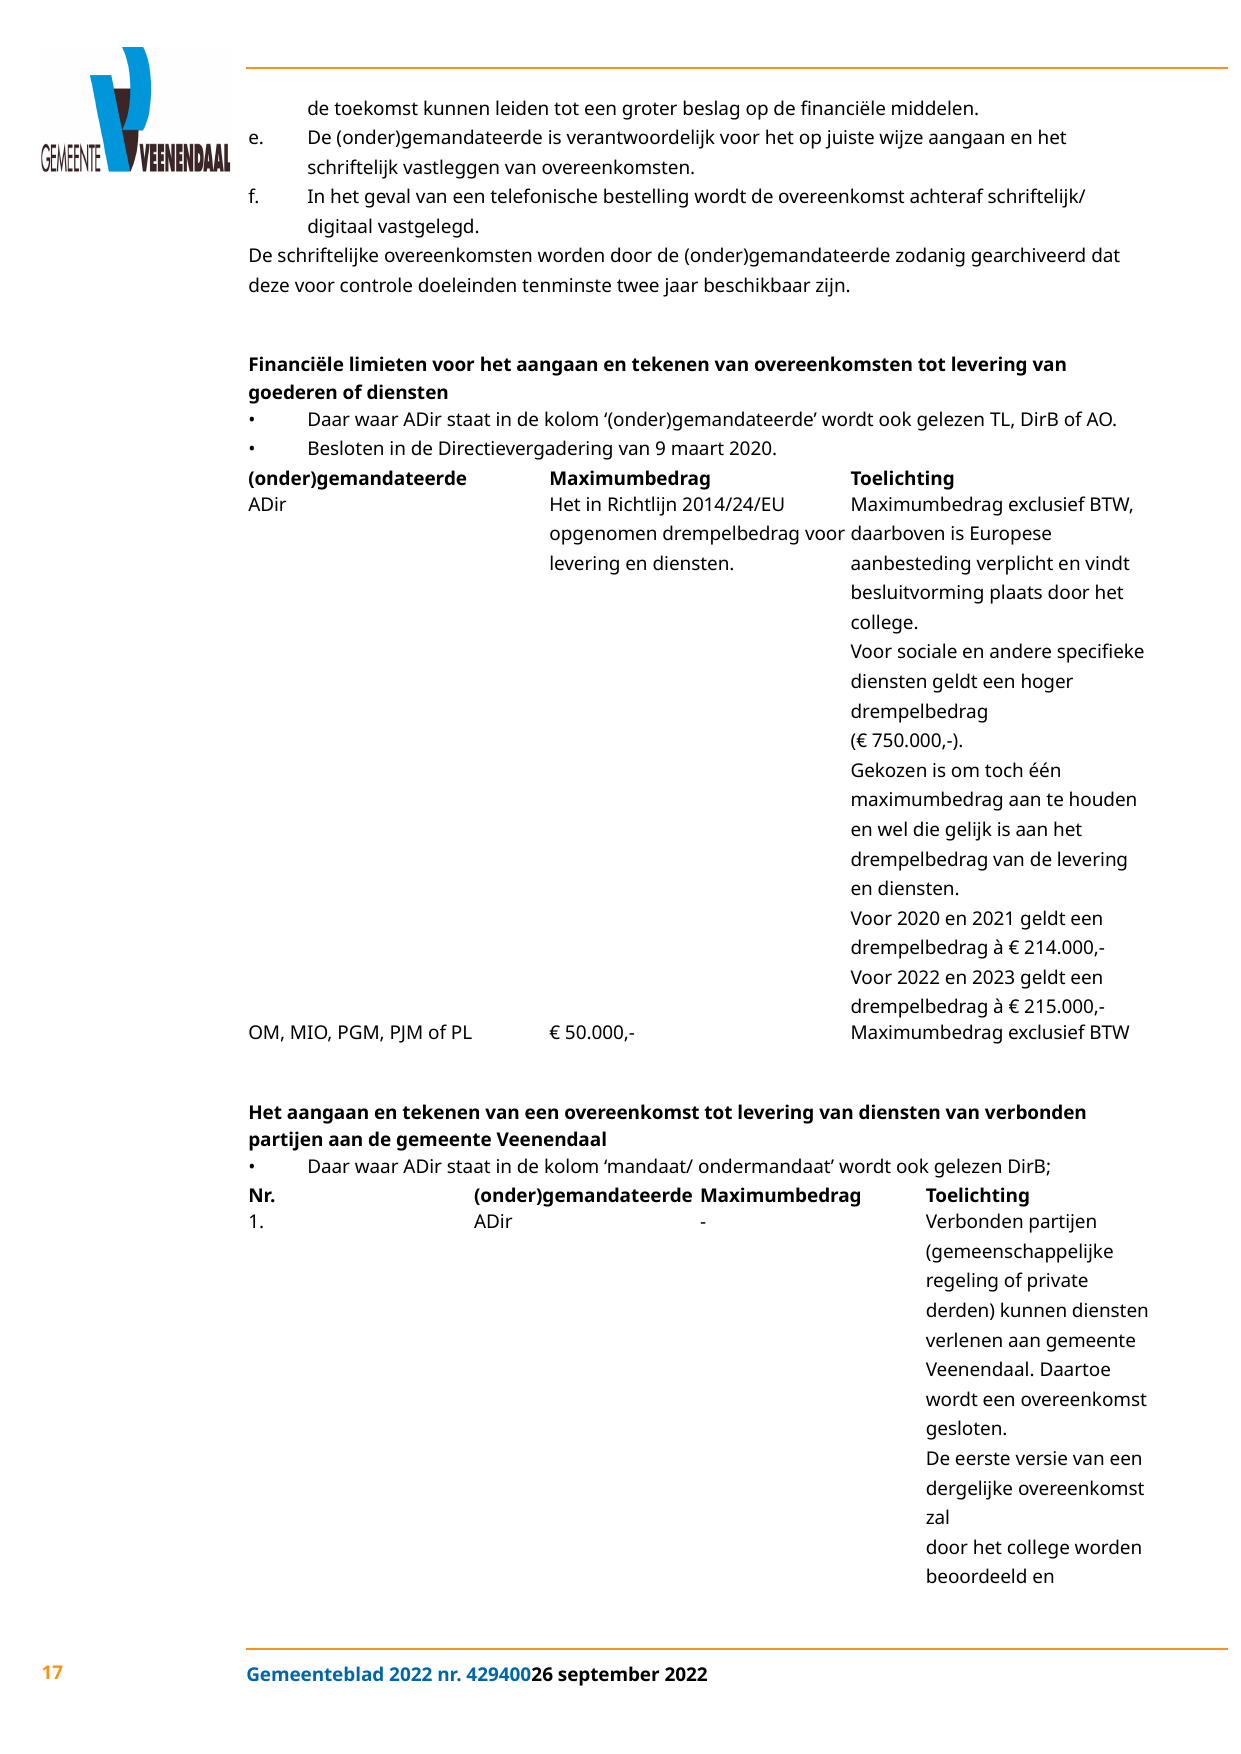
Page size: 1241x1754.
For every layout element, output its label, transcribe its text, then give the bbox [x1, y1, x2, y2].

text Het aangaan en tekenen van een overeenkomst tot levering van diensten van verbonden partijen aan de gemeente Veenendaal [248, 1099, 1152, 1153]
table_cell Maximumbedrag exclusief BTW, daarboven is Europese aanbesteding verplicht en vindt besluitvorming plaats door het college. Voor sociale en andere specifieke diensten geldt een hoger drempelbedrag (€ 750.000,-). Gekozen is om toch één maximumbedrag aan te houden en wel die gelijk is aan het drempelbedrag van de levering en diensten. Voor 2020 en 2021 geldt een drempelbedrag à € 214.000,- Voor 2022 en 2023 geldt een drempelbedrag à € 215.000,- [850, 491, 1152, 1019]
table_header (onder)gemandateerde [248, 465, 549, 491]
table_cell Maximumbedrag exclusief BTW [850, 1020, 1152, 1045]
table_cell OM, MIO, PGM, PJM of PL [248, 1020, 549, 1045]
list Daar waar ADir staat in de kolom ‘mandaat/ ondermandaat’ wordt ook gelezen DirB; [248, 1153, 1152, 1179]
table_header (onder)gemandateerde [474, 1183, 700, 1208]
table_cell Het in Richtlijn 2014/24/EU opgenomen drempelbedrag voor levering en diensten. [549, 491, 850, 1019]
table_header Toelichting [926, 1183, 1152, 1208]
list Daar waar ADir staat in de kolom ‘(onder)gemandateerde’ wordt ook gelezen TL, DirB of AO. [248, 406, 1152, 432]
table_header Toelichting [850, 465, 1152, 491]
table_header Maximumbedrag [549, 465, 850, 491]
table_cell € 50.000,- [549, 1020, 850, 1045]
table_header Maximumbedrag [700, 1183, 926, 1208]
table_cell ADir [248, 491, 549, 1019]
text Financiële limieten voor het aangaan en tekenen van overeenkomsten tot levering van goederen of diensten [248, 352, 1152, 406]
picture [41, 47, 130, 172]
table_cell Verbonden partijen (gemeenschappelijke regeling of private derden) kunnen diensten verlenen aan gemeente Veenendaal. Daartoe wordt een overeenkomst gesloten. De eerste versie van een dergelijke overeenkomst zal door het college worden beoordeeld en [926, 1209, 1152, 1589]
table_cell de toekomst kunnen leiden tot een groter beslag op de financiële middelen. De (onder)gemandateerde is verantwoordelijk voor het op juiste wijze aangaan en het schriftelijk vastleggen van overeenkomsten. In het geval van een telefonische bestelling wordt de overeenkomst achteraf schriftelijk/ digitaal vastgelegd. De schriftelijke overeenkomsten worden door de (onder)gemandateerde zodanig gearchiveerd dat deze voor controle doeleinden tenminste twee jaar beschikbaar zijn. [248, 95, 1152, 298]
table_cell - [700, 1209, 926, 1589]
table_cell [248, 1209, 474, 1589]
table_cell ADir [474, 1209, 700, 1589]
list Besloten in de Directievergadering van 9 maart 2020. [248, 435, 1152, 461]
table_header Nr. [248, 1183, 474, 1208]
picture [123, 47, 231, 172]
